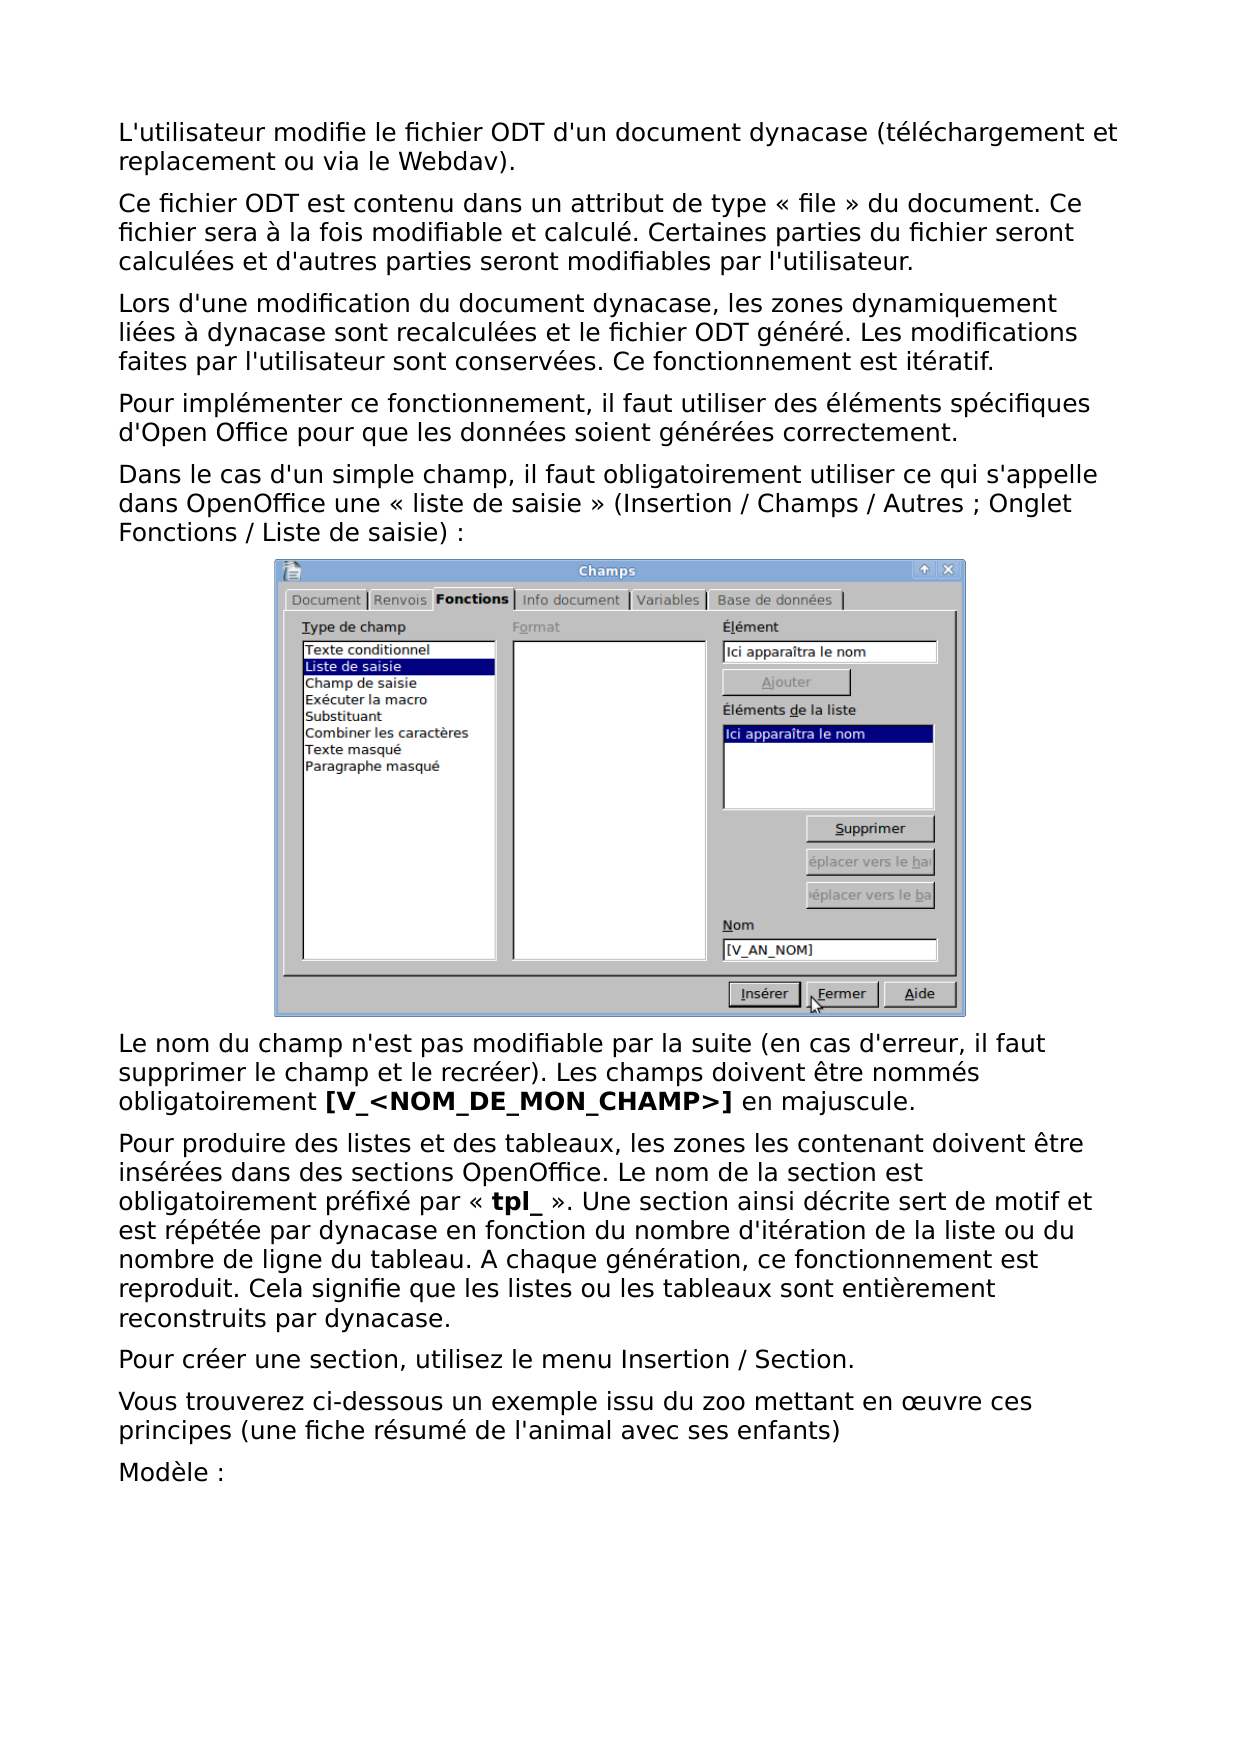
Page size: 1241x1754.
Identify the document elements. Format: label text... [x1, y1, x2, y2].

text Lors d'une modification du document dynacase, les zones dynamiquement liées à dynacase sont recalculées et le fichier ODT généré. Les modifications faites par l'utilisateur sont conservées. Ce fonctionnement est itératif. [118, 289, 1122, 376]
text Ce fichier ODT est contenu dans un attribut de type « file » du document. Ce fichier sera à la fois modifiable et calculé. Certaines parties du fichier seront calculées et d'autres parties seront modifiables par l'utilisateur. [118, 189, 1122, 276]
text Pour créer une section, utilisez le menu Insertion / Section. [118, 1345, 1122, 1374]
text Le nom du champ n'est pas modifiable par la suite (en cas d'erreur, il faut supprimer le champ et le recréer). Les champs doivent être nommés obligatoirement [V_<NOM_DE_MON_CHAMP>] en majuscule. [118, 1029, 1122, 1116]
text Pour produire des listes et des tableaux, les zones les contenant doivent être insérées dans des sections OpenOffice. Le nom de la section est obligatoirement préfixé par « tpl_ ». Une section ainsi décrite sert de motif et est répétée par dynacase en fonction du nombre d'itération de la liste ou du nombre de ligne du tableau. A chaque génération, ce fonctionnement est reproduit. Cela signifie que les listes ou les tableaux sont entièrement reconstruits par dynacase. [118, 1129, 1122, 1333]
text Vous trouverez ci-dessous un exemple issu du zoo mettant en œuvre ces principes (une fiche résumé de l'animal avec ses enfants) [118, 1387, 1122, 1445]
picture [274, 559, 966, 1017]
text Pour implémenter ce fonctionnement, il faut utiliser des éléments spécifiques d'Open Office pour que les données soient générées correctement. [118, 389, 1122, 447]
text Modèle : [118, 1458, 1122, 1487]
text L'utilisateur modifie le fichier ODT d'un document dynacase (téléchargement et replacement ou via le Webdav). [118, 118, 1122, 176]
text Dans le cas d'un simple champ, il faut obligatoirement utiliser ce qui s'appelle dans OpenOffice une « liste de saisie » (Insertion / Champs / Autres ; Onglet Fonctions / Liste de saisie) : [118, 460, 1122, 547]
